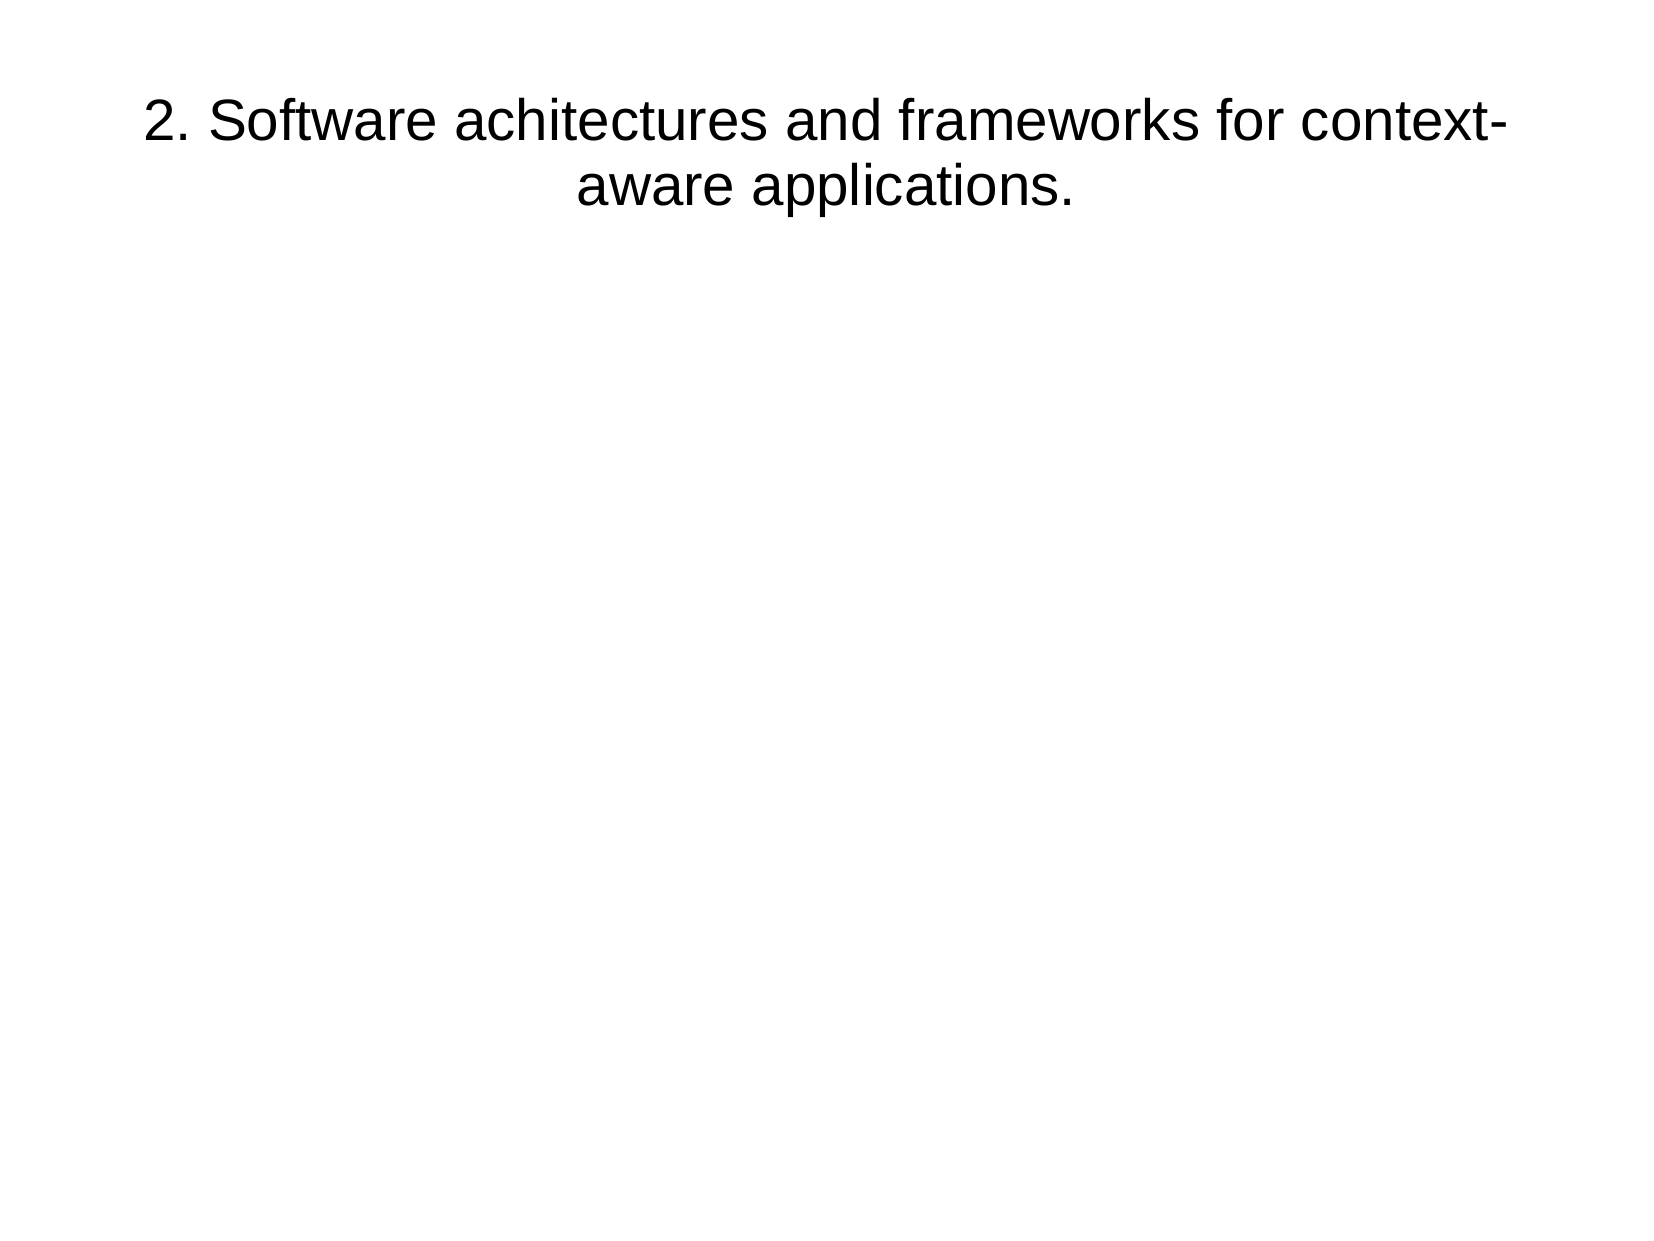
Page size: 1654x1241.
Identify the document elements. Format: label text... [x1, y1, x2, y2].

title 2. Software achitectures and frameworks for context-aware applications. [82, 49, 1571, 257]
